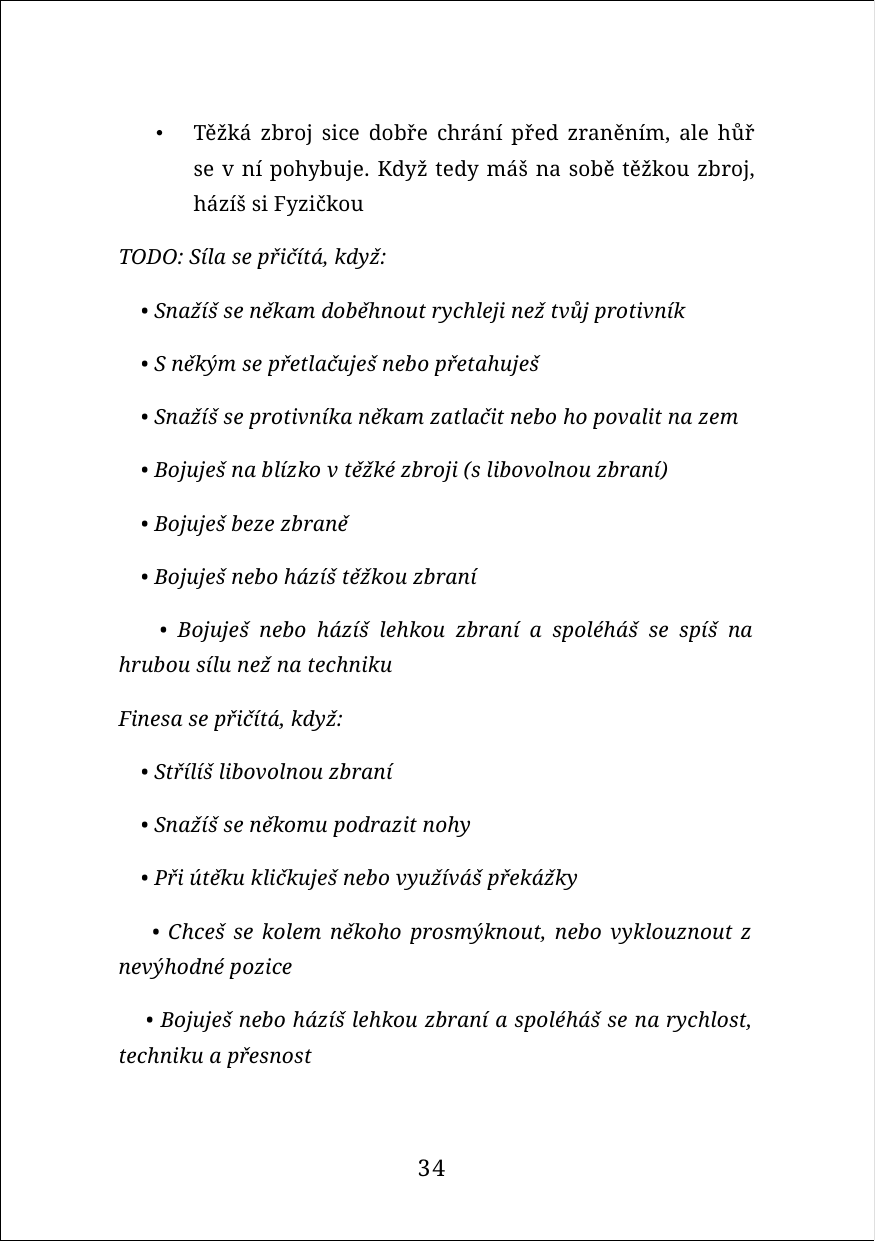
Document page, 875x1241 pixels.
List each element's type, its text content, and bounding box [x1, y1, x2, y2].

text TODO: Síla se přičítá, když: [118, 242, 756, 271]
text • Snažíš se někam doběhnout rychleji než tvůj protivník [118, 296, 756, 324]
list Těžká zbroj sice dobře chrání před zraněním, ale hůř se v ní pohybuje. Když tedy máš na sobě těžkou zbroj, házíš si Fyzičkou [156, 118, 756, 218]
text • Bojuješ nebo házíš lehkou zbraní a spoléháš se na rychlost, techniku a přesnost [118, 1006, 756, 1069]
text • Při útěku kličkuješ nebo využíváš překážky [118, 863, 756, 892]
text • Bojuješ nebo házíš lehkou zbraní a spoléháš se spíš na hrubou sílu než na techniku [118, 615, 756, 679]
text • Střílíš libovolnou zbraní [118, 757, 756, 786]
text Finesa se přičítá, když: [118, 704, 756, 732]
text • Chceš se kolem někoho prosmýknout, nebo vyklouznout z nevýhodné pozice [118, 917, 756, 981]
text • S někým se přetlačuješ nebo přetahuješ [118, 349, 756, 377]
text • Bojuješ beze zbraně [118, 509, 756, 537]
text • Bojuješ na blízko v těžké zbroji (s libovolnou zbraní) [118, 455, 756, 484]
text • Bojuješ nebo házíš těžkou zbraní [118, 562, 756, 590]
text • Snažíš se protivníka někam zatlačit nebo ho povalit na zem [118, 402, 756, 431]
text • Snažíš se někomu podrazit nohy [118, 810, 756, 839]
